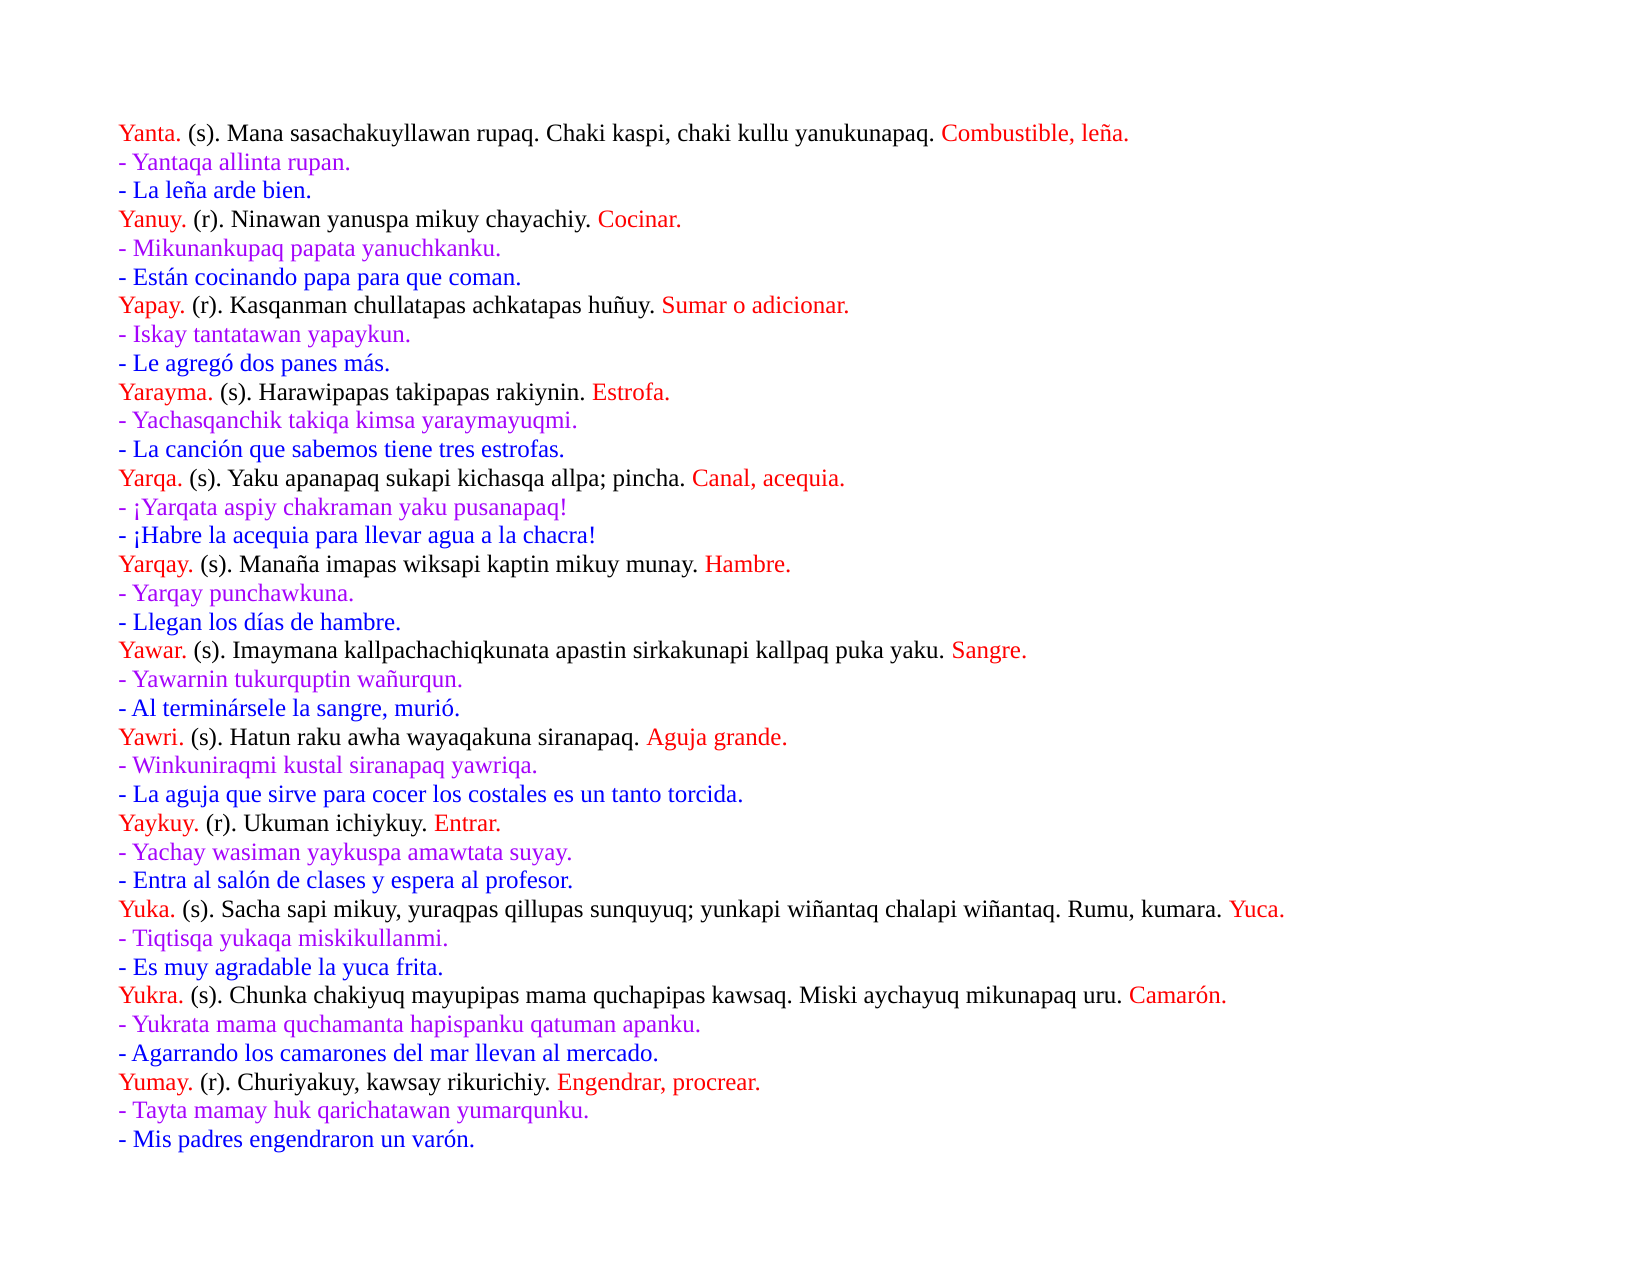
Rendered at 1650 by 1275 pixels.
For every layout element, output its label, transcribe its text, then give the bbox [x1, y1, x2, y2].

text - Agarrando los camarones del mar llevan al mercado. [118, 1038, 1532, 1067]
text - Yachasqanchik takiqa kimsa yaraymayuqmi. [118, 406, 1532, 434]
text - ¡Yarqata aspiy chakraman yaku pusanapaq! [118, 492, 1532, 521]
text - Winkuniraqmi kustal siranapaq yawriqa. [118, 751, 1532, 779]
text - Yantaqa allinta rupan. [118, 147, 1532, 176]
text - Iskay tantatawan yapaykun. [118, 319, 1532, 348]
text - Es muy agradable la yuca frita. [118, 952, 1532, 981]
text Yawar. (s). Imaymana kallpachachiqkunata apastin sirkakunapi kallpaq puka yaku. Sangre. [118, 636, 1532, 664]
text Yarayma. (s). Harawipapas takipapas rakiynin. Estrofa. [118, 377, 1532, 406]
text Yukra. (s). Chunka chakiyuq mayupipas mama quchapipas kawsaq. Miski aychayuq mikunapaq uru. Camarón. [118, 981, 1532, 1009]
text - La aguja que sirve para cocer los costales es un tanto torcida. [118, 779, 1532, 808]
text Yumay. (r). Churiyakuy, kawsay rikurichiy. Engendrar, procrear. [118, 1067, 1532, 1096]
text Yanuy. (r). Ninawan yanuspa mikuy chayachiy. Cocinar. [118, 204, 1532, 233]
text Yarqay. (s). Manaña imapas wiksapi kaptin mikuy munay. Hambre. [118, 549, 1532, 578]
text - Le agregó dos panes más. [118, 348, 1532, 377]
text - Yachay wasiman yaykuspa amawtata suyay. [118, 837, 1532, 866]
text - Mis padres engendraron un varón. [118, 1124, 1532, 1153]
text Yuka. (s). Sacha sapi mikuy, yuraqpas qillupas sunquyuq; yunkapi wiñantaq chalapi wiñantaq. Rumu, kumara. Yuca. [118, 894, 1532, 923]
text Yawri. (s). Hatun raku awha wayaqakuna siranapaq. Aguja grande. [118, 722, 1532, 751]
text - Llegan los días de hambre. [118, 607, 1532, 636]
text - La canción que sabemos tiene tres estrofas. [118, 434, 1532, 463]
text - Al terminársele la sangre, murió. [118, 693, 1532, 722]
text - Yukrata mama quchamanta hapispanku qatuman apanku. [118, 1009, 1532, 1038]
text Yapay. (r). Kasqanman chullatapas achkatapas huñuy. Sumar o adicionar. [118, 291, 1532, 319]
text - Tiqtisqa yukaqa miskikullanmi. [118, 923, 1532, 952]
text Yanta. (s). Mana sasachakuyllawan rupaq. Chaki kaspi, chaki kullu yanukunapaq. Combustible, leña. [118, 118, 1532, 147]
text - Entra al salón de clases y espera al profesor. [118, 866, 1532, 894]
text - Yarqay punchawkuna. [118, 578, 1532, 607]
text - La leña arde bien. [118, 176, 1532, 204]
text - Tayta mamay huk qarichatawan yumarqunku. [118, 1096, 1532, 1124]
text - ¡Habre la acequia para llevar agua a la chacra! [118, 521, 1532, 549]
text - Yawarnin tukurquptin wañurqun. [118, 664, 1532, 693]
text Yarqa. (s). Yaku apanapaq sukapi kichasqa allpa; pincha. Canal, acequia. [118, 463, 1532, 492]
text - Mikunankupaq papata yanuchkanku. [118, 233, 1532, 262]
text Yaykuy. (r). Ukuman ichiykuy. Entrar. [118, 808, 1532, 837]
text - Están cocinando papa para que coman. [118, 262, 1532, 291]
